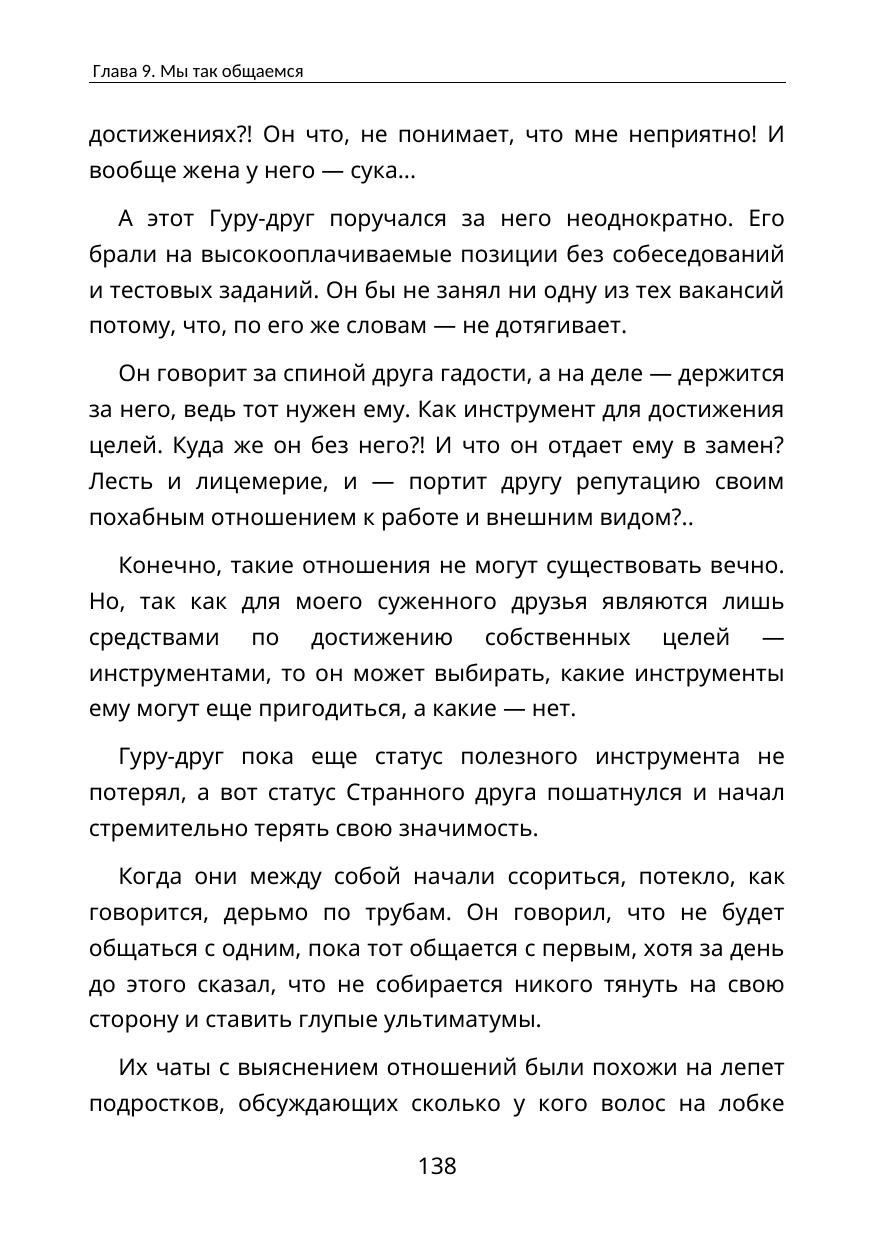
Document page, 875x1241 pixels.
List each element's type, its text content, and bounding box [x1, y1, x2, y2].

text Конечно, такие отношения не могут существовать вечно. Но, так как для моего суженного друзья являются лишь средствами по достижению собственных целей — инструментами, то он может выбирать, какие инструменты ему могут еще пригодиться, а какие — нет. [88, 549, 786, 724]
text Когда они между собой начали ссориться, потекло, как говорится, дерьмо по трубам. Он говорил, что не будет общаться с одним, пока тот общается с первым, хотя за день до этого сказал, что не собирается никого тянуть на свою сторону и ставить глупые ультиматумы. [88, 860, 786, 1035]
text Он говорит за спиной друга гадости, а на деле — держится за него, ведь тот нужен ему. Как инструмент для достижения целей. Куда же он без него?! И что он отдает ему в замен? Лесть и лицемерие, и — портит другу репутацию своим похабным отношением к работе и внешним видом?.. [88, 357, 786, 532]
text Их чаты с выяснением отношений были похожи на лепет подростков, обсуждающих сколько у кого волос на лобке [88, 1051, 786, 1118]
text Гуру-друг пока еще статус полезного инструмента не потерял, а вот статус Странного друга пошатнулся и начал стремительно терять свою значимость. [88, 740, 786, 843]
text достижениях?! Он что, не понимает, что мне неприятно! И вообще жена у него — сука... [88, 118, 786, 185]
text А этот Гуру-друг поручался за него неоднократно. Его брали на высокооплачиваемые позиции без собеседований и тестовых заданий. Он бы не занял ни одну из тех вакансий потому, что, по его же словам — не дотягивает. [88, 202, 786, 341]
